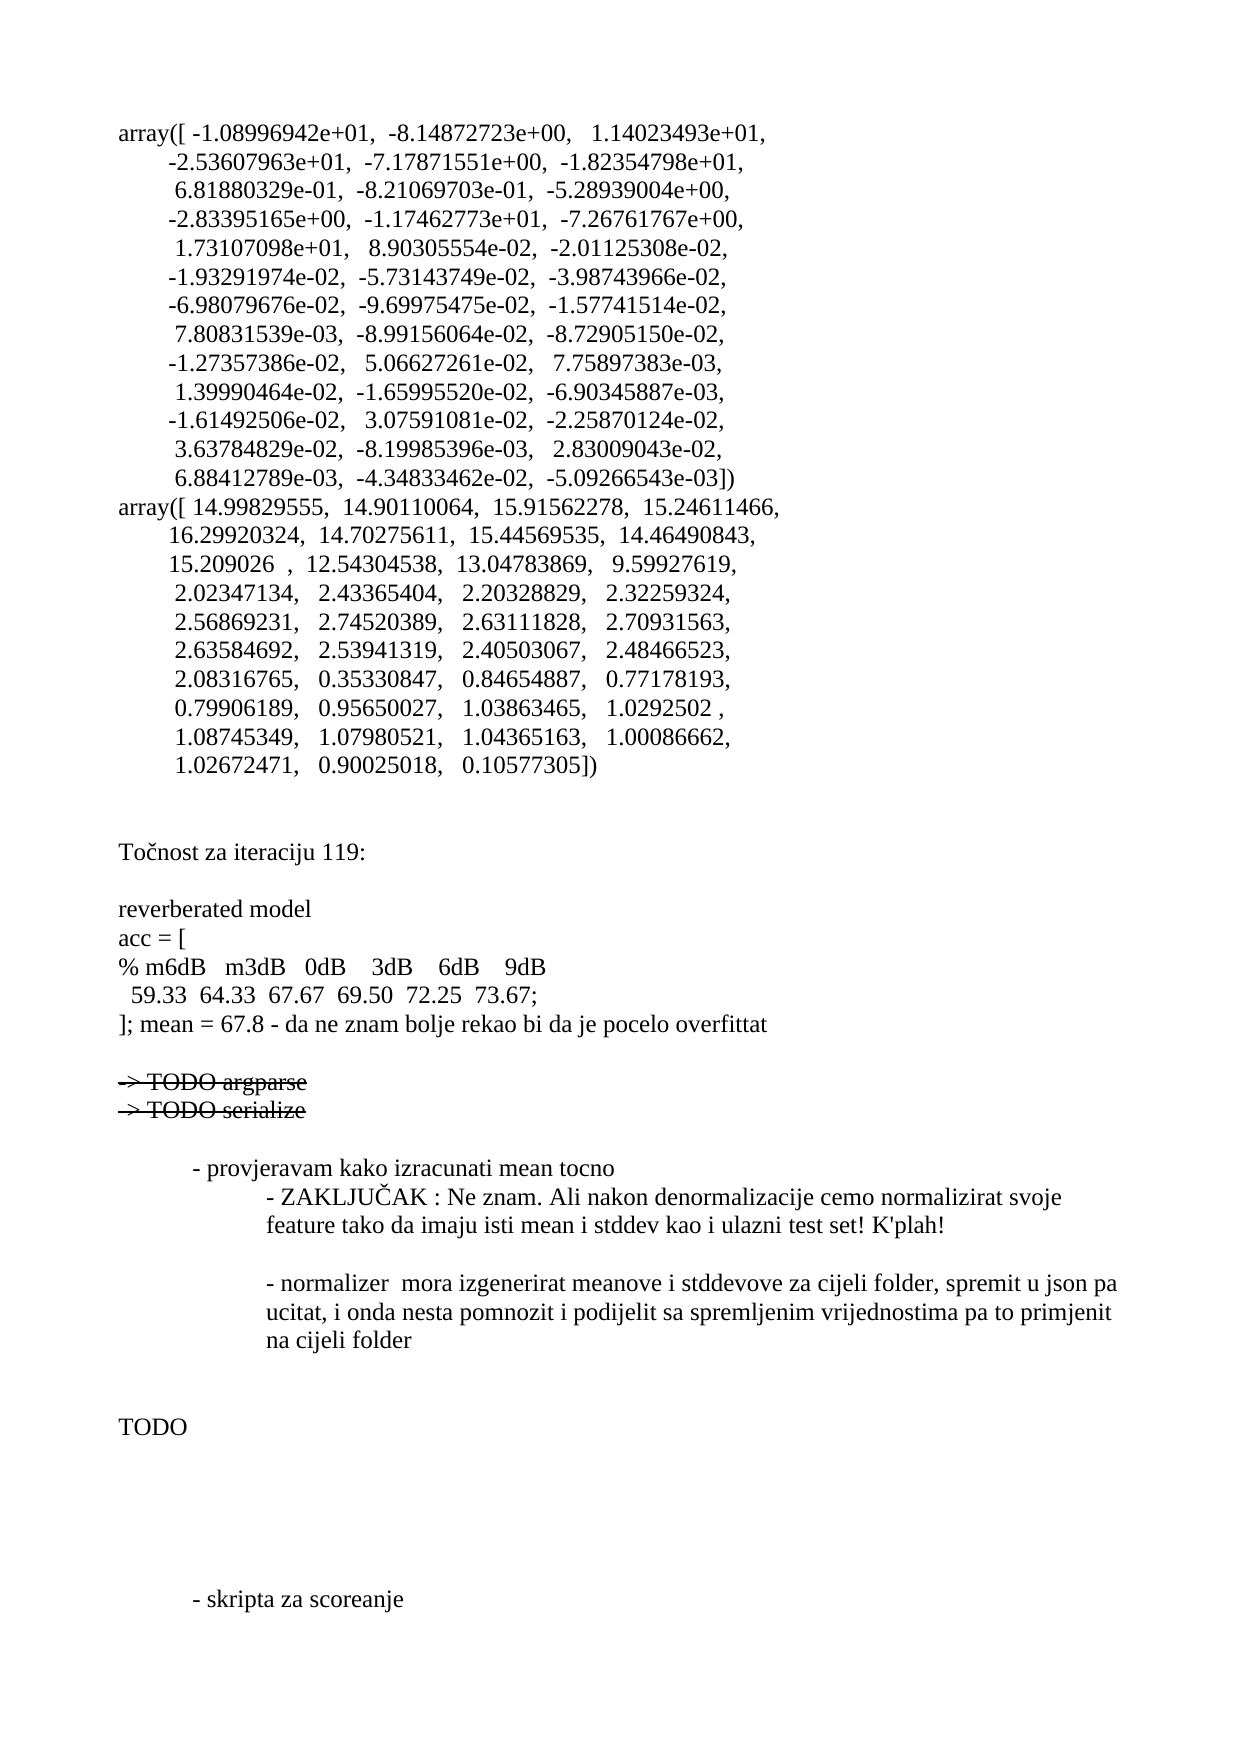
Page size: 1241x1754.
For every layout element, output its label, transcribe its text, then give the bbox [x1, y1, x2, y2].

text 1.08745349, 1.07980521, 1.04365163, 1.00086662, [118, 722, 1122, 751]
text -1.61492506e-02, 3.07591081e-02, -2.25870124e-02, [118, 406, 1122, 434]
text 1.39990464e-02, -1.65995520e-02, -6.90345887e-03, [118, 377, 1122, 406]
text -2.83395165e+00, -1.17462773e+01, -7.26761767e+00, [118, 204, 1122, 233]
text 3.63784829e-02, -8.19985396e-03, 2.83009043e-02, [118, 434, 1122, 463]
text 6.81880329e-01, -8.21069703e-01, -5.28939004e+00, [118, 176, 1122, 204]
text 2.63584692, 2.53941319, 2.40503067, 2.48466523, [118, 636, 1122, 664]
text - skripta za scoreanje [118, 1584, 1122, 1613]
text 15.209026 , 12.54304538, 13.04783869, 9.59927619, [118, 549, 1122, 578]
text -6.98079676e-02, -9.69975475e-02, -1.57741514e-02, [118, 291, 1122, 319]
text % m6dB m3dB 0dB 3dB 6dB 9dB [118, 952, 1122, 981]
text -> TODO serialize [118, 1096, 1122, 1124]
text 6.88412789e-03, -4.34833462e-02, -5.09266543e-03]) [118, 463, 1122, 492]
text array([ -1.08996942e+01, -8.14872723e+00, 1.14023493e+01, [118, 118, 1122, 147]
text - ZAKLJUČAK : Ne znam. Ali nakon denormalizacije cemo normalizirat svoje [118, 1182, 1122, 1211]
text 2.56869231, 2.74520389, 2.63111828, 2.70931563, [118, 607, 1122, 636]
text 0.79906189, 0.95650027, 1.03863465, 1.0292502 , [118, 693, 1122, 722]
text feature tako da imaju isti mean i stddev kao i ulazni test set! K'plah! [118, 1211, 1122, 1239]
text 59.33 64.33 67.67 69.50 72.25 73.67; [118, 981, 1122, 1009]
text Točnost za iteraciju 119: [118, 837, 1122, 866]
text - provjeravam kako izracunati mean tocno [118, 1153, 1122, 1182]
text 16.29920324, 14.70275611, 15.44569535, 14.46490843, [118, 521, 1122, 549]
text ]; mean = 67.8 - da ne znam bolje rekao bi da je pocelo overfittat [118, 1009, 1122, 1038]
text 2.08316765, 0.35330847, 0.84654887, 0.77178193, [118, 664, 1122, 693]
text 7.80831539e-03, -8.99156064e-02, -8.72905150e-02, [118, 319, 1122, 348]
text -> TODO argparse [118, 1067, 1122, 1096]
text 1.73107098e+01, 8.90305554e-02, -2.01125308e-02, [118, 233, 1122, 262]
text - normalizer mora izgenerirat meanove i stddevove za cijeli folder, spremit u json pa ucitat, i onda nesta pomnozit i podijelit sa spremljenim vrijednostima pa to primjenit na cijeli folder [118, 1268, 1122, 1354]
text 2.02347134, 2.43365404, 2.20328829, 2.32259324, [118, 578, 1122, 607]
text reverberated model [118, 894, 1122, 923]
text -1.27357386e-02, 5.06627261e-02, 7.75897383e-03, [118, 348, 1122, 377]
text -1.93291974e-02, -5.73143749e-02, -3.98743966e-02, [118, 262, 1122, 291]
text TODO [118, 1412, 1122, 1441]
text 1.02672471, 0.90025018, 0.10577305]) [118, 751, 1122, 779]
text -2.53607963e+01, -7.17871551e+00, -1.82354798e+01, [118, 147, 1122, 176]
text array([ 14.99829555, 14.90110064, 15.91562278, 15.24611466, [118, 492, 1122, 521]
text acc = [ [118, 923, 1122, 952]
